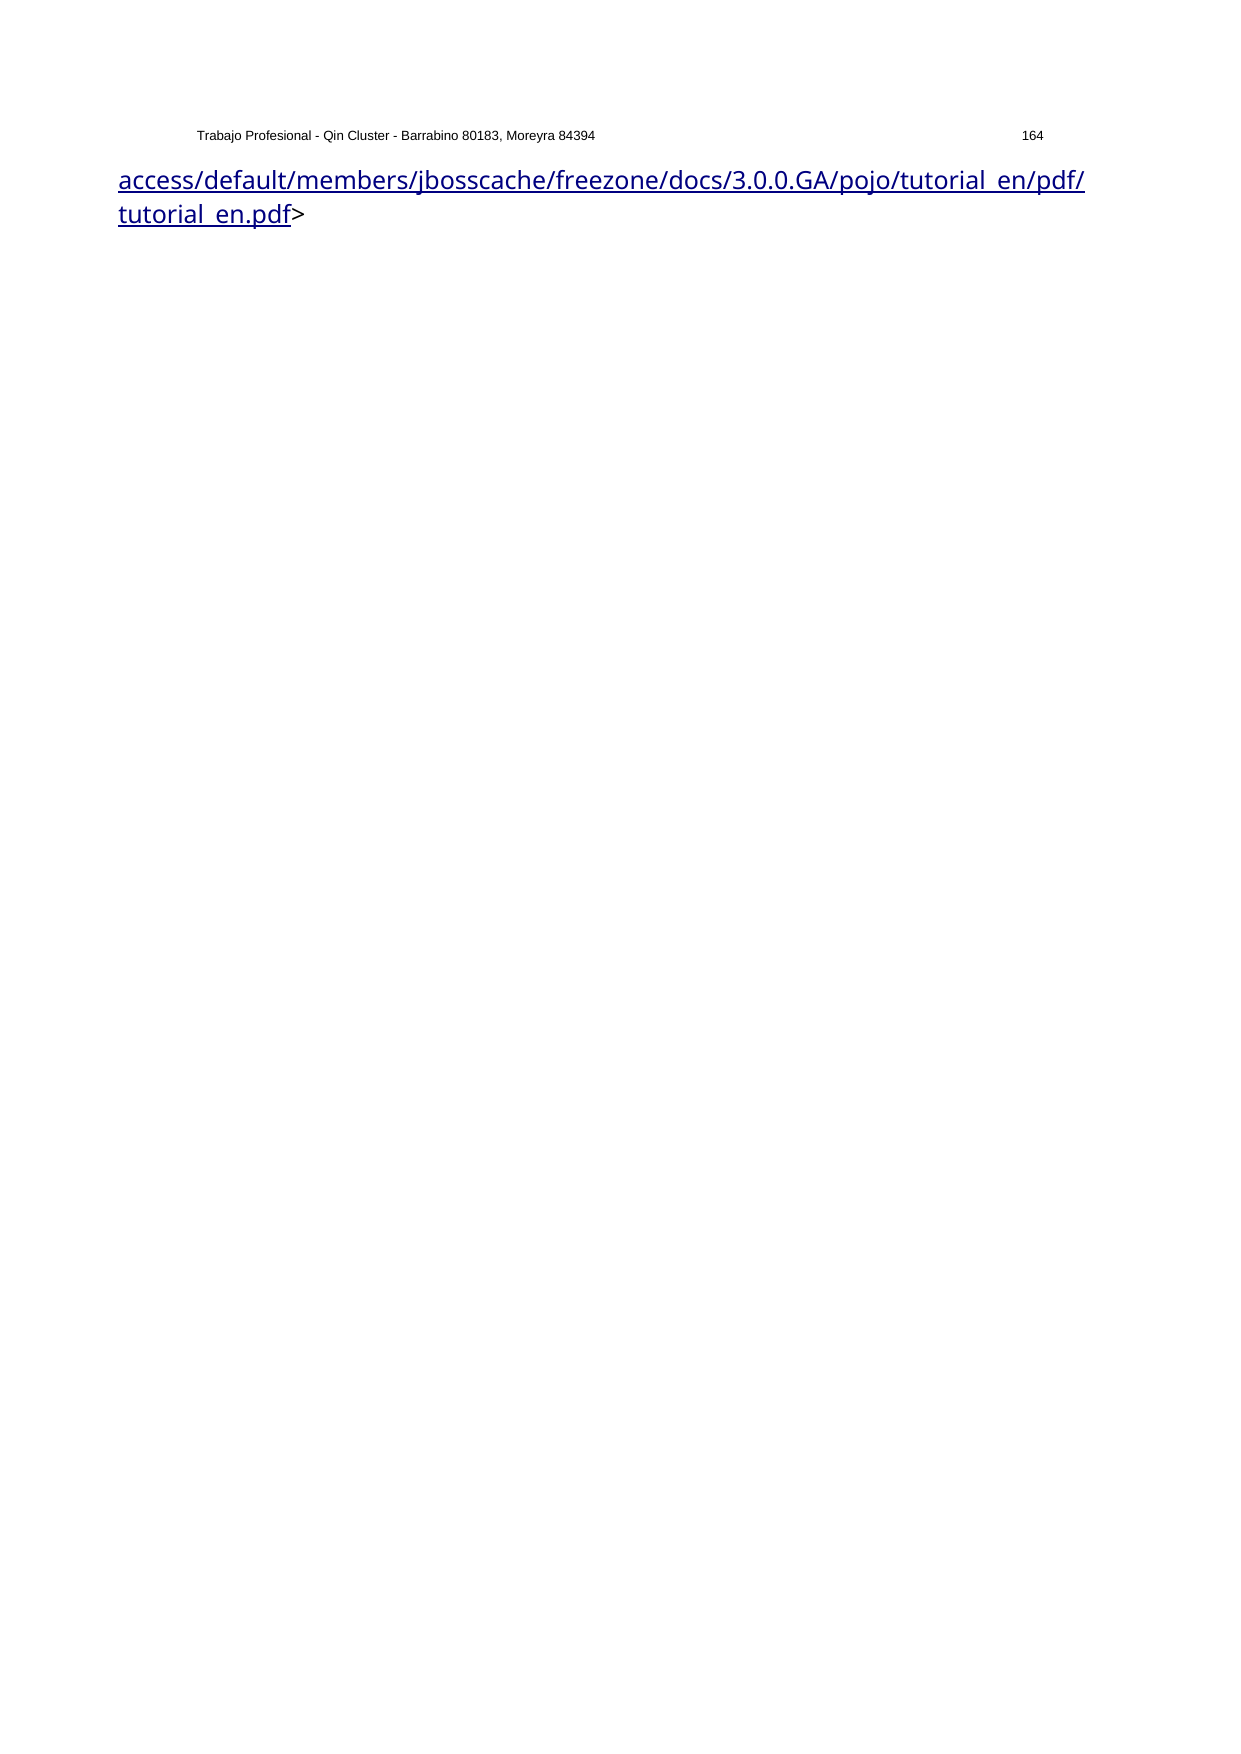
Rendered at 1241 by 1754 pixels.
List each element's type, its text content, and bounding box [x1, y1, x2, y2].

text access/default/members/jbosscache/freezone/docs/3.0.0.GA/pojo/tutorial_en/pdf/tutorial_en.pdf> [118, 162, 1122, 231]
